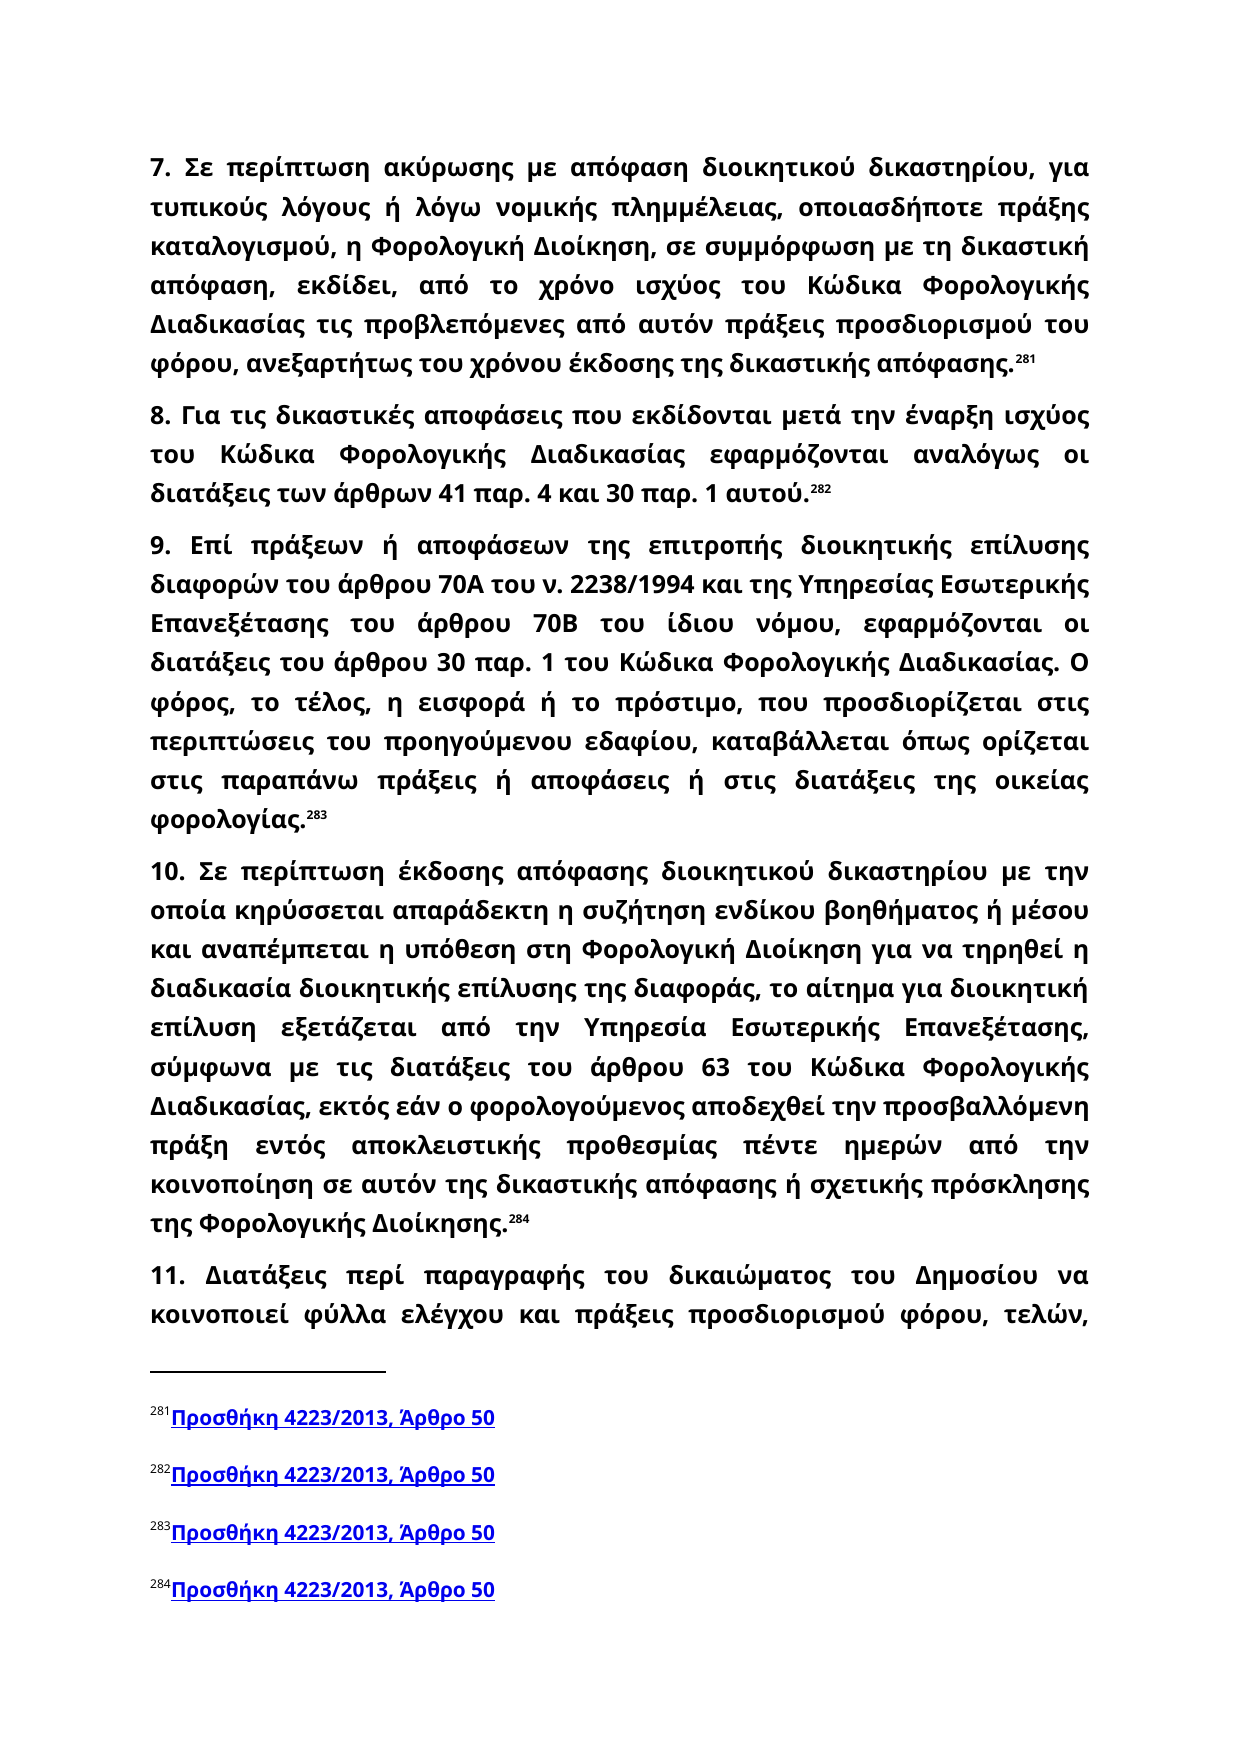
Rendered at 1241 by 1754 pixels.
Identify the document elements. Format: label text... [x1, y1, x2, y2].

text 8. Για τις δικαστικές αποφάσεις που εκδίδονται μετά την έναρξη ισχύος του Κώδικα Φορολογικής Διαδικασίας εφαρμόζονται αναλόγως οι διατάξεις των άρθρων 41 παρ. 4 και 30 παρ. 1 αυτού. [150, 397, 1090, 510]
text 9. Επί πράξεων ή αποφάσεων της επιτροπής διοικητικής επίλυσης διαφορών του άρθρου 70Α του ν. 2238/1994 και της Υπηρεσίας Εσωτερικής Επανεξέτασης του άρθρου 70Β του ίδιου νόμου, εφαρμόζονται οι διατάξεις του άρθρου 30 παρ. 1 του Κώδικα Φορολογικής Διαδικασίας. Ο φόρος, το τέλος, η εισφορά ή το πρόστιμο, που προσδιορίζεται στις περιπτώσεις του προηγούμενου εδαφίου, καταβάλλεται όπως ορίζεται στις παραπάνω πράξεις ή αποφάσεις ή στις διατάξεις της οικείας φορολογίας. [150, 527, 1090, 836]
text Προσθήκη 4223/2013, Άρθρο 50 [150, 1460, 1090, 1489]
text 11. Διατάξεις περί παραγραφής του δικαιώματος του Δημοσίου να κοινοποιεί φύλλα ελέγχου και πράξεις προσδιορισμού φόρου, τελών, [150, 1257, 1090, 1331]
text Προσθήκη 4223/2013, Άρθρο 50 [150, 1403, 1090, 1431]
text Προσθήκη 4223/2013, Άρθρο 50 [150, 1518, 1090, 1546]
text 10. Σε περίπτωση έκδοσης απόφασης διοικητικού δικαστηρίου με την οποία κηρύσσεται απαράδεκτη η συζήτηση ενδίκου βοηθήματος ή μέσου και αναπέμπεται η υπόθεση στη Φορολογική Διοίκηση για να τηρηθεί η διαδικασία διοικητικής επίλυσης της διαφοράς, το αίτημα για διοικητική επίλυση εξετάζεται από την Υπηρεσία Εσωτερικής Επανεξέτασης, σύμφωνα με τις διατάξεις του άρθρου 63 του Κώδικα Φορολογικής Διαδικασίας, εκτός εάν ο φορολογούμενος αποδεχθεί την προσβαλλόμενη πράξη εντός αποκλειστικής προθεσμίας πέντε ημερών από την κοινοποίηση σε αυτόν της δικαστικής απόφασης ή σχετικής πρόσκλησης της Φορολογικής Διοίκησης. [150, 853, 1090, 1240]
text 7. Σε περίπτωση ακύρωσης με απόφαση διοικητικού δικαστηρίου, για τυπικούς λόγους ή λόγω νομικής πλημμέλειας, οποιασδήποτε πράξης καταλογισμού, η Φορολογική Διοίκηση, σε συμμόρφωση με τη δικαστική απόφαση, εκδίδει, από το χρόνο ισχύος του Κώδικα Φορολογικής Διαδικασίας τις προβλεπόμενες από αυτόν πράξεις προσδιορισμού του φόρου, ανεξαρτήτως του χρόνου έκδοσης της δικαστικής απόφασης. [150, 150, 1090, 380]
text Προσθήκη 4223/2013, Άρθρο 50 [150, 1576, 1090, 1604]
